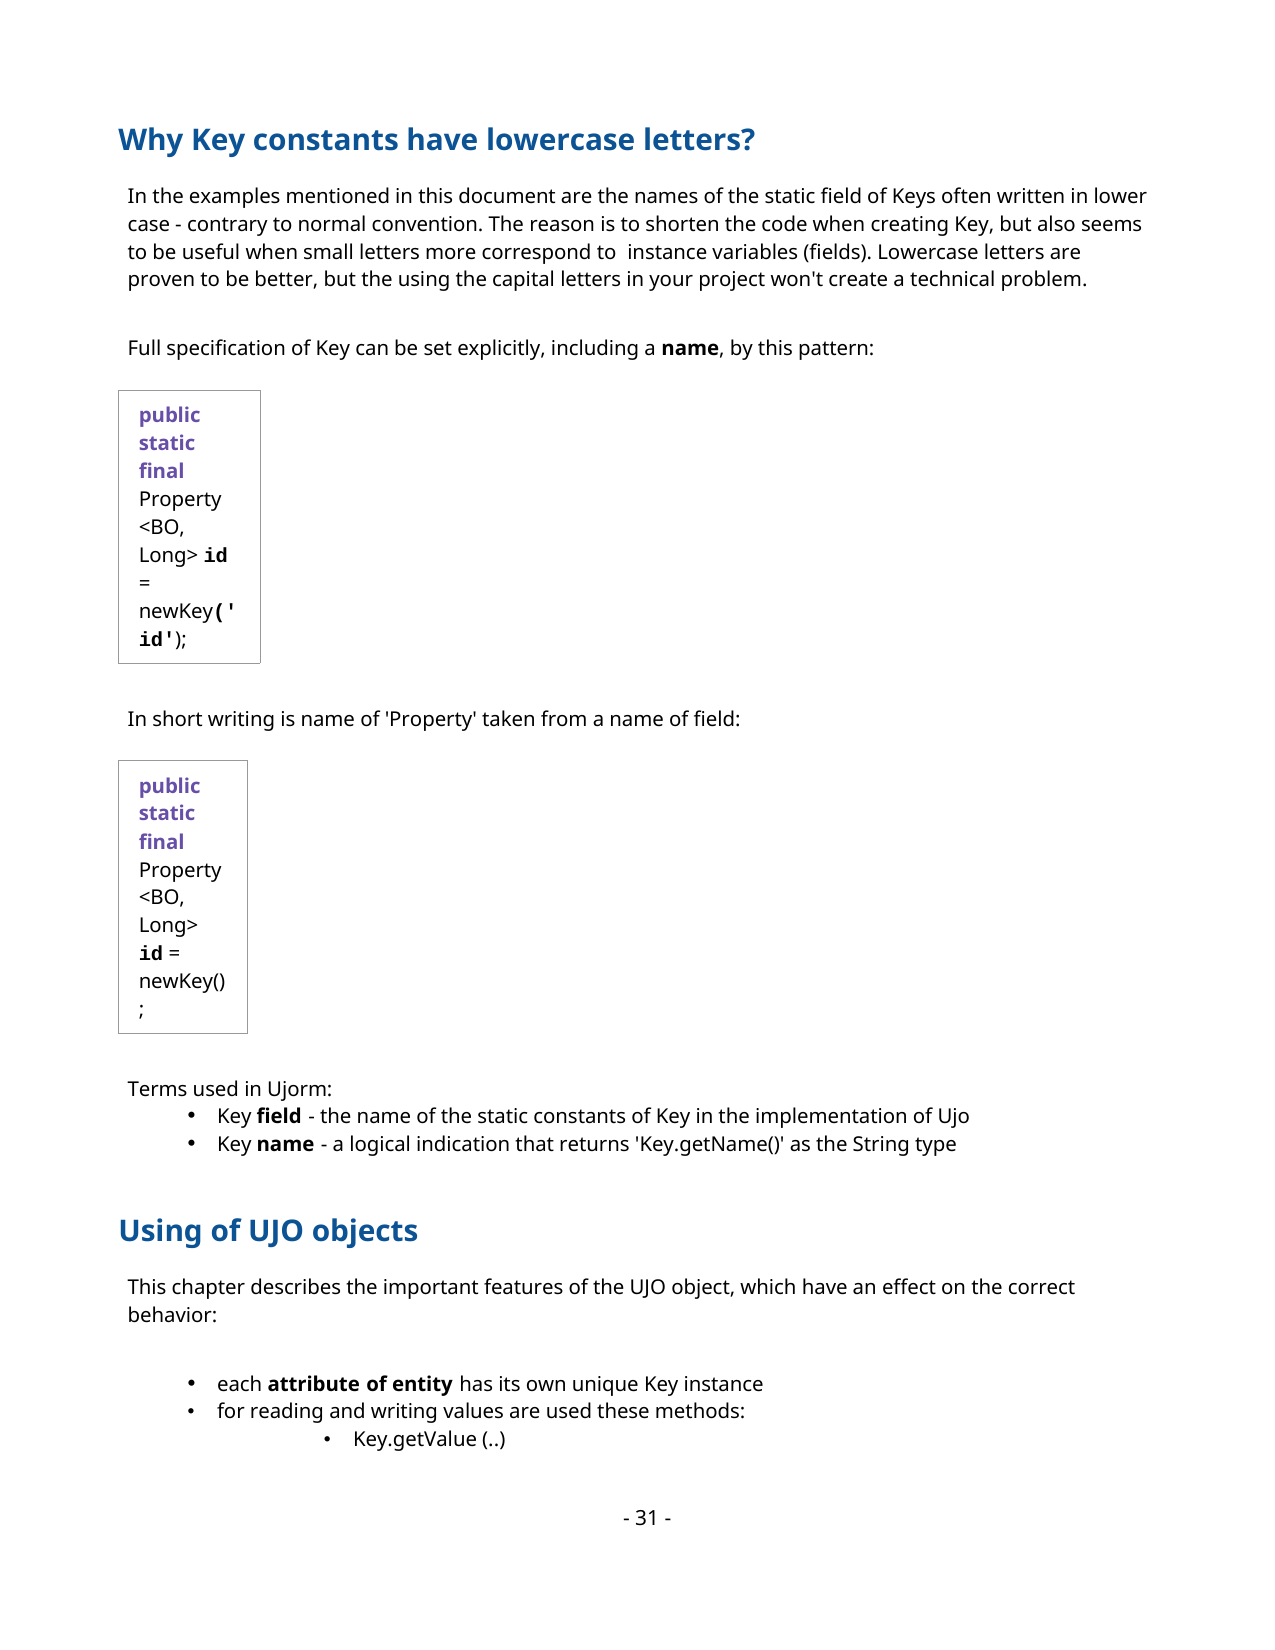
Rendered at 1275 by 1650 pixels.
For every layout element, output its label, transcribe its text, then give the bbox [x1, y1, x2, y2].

table_header public static final Property <BO, Long> id = newKey(); [119, 761, 247, 1033]
subtitle This chapter describes the important features of the UJO object, which have an effect on the correct behavior: [127, 1273, 1147, 1328]
subtitle In short writing is name of 'Property' taken from a name of field: [127, 704, 1147, 732]
subtitle Using of UJO objects [118, 1209, 1157, 1249]
subtitle Key name - a logical indication that returns 'Key.getName()' as the String type [187, 1129, 1147, 1157]
subtitle each attribute of entity has its own unique Key instance [187, 1369, 1147, 1397]
subtitle Terms used in Ujorm: [127, 1074, 1147, 1102]
subtitle Key field - the name of the static constants of Key in the implementation of Ujo [187, 1102, 1147, 1129]
subtitle Why Key constants have lowercase letters? [118, 118, 1157, 158]
subtitle In the examples mentioned in this document are the names of the static field of Keys often written in lower case - contrary to normal convention. The reason is to shorten the code when creating Key, but also seems to be useful when small letters more correspond to instance variables (fields). Lowercase letters are proven to be better, but the using the capital letters in your project won't create a technical problem. [127, 182, 1147, 293]
subtitle Full specification of Key can be set explicitly, including a name, by this pattern: [127, 334, 1147, 361]
subtitle for reading and writing values are used these methods: [187, 1397, 1147, 1425]
subtitle Key.getValue (..) [323, 1425, 1147, 1452]
table_header public static final Property <BO, Long> id = newKey('id'); [119, 391, 260, 663]
